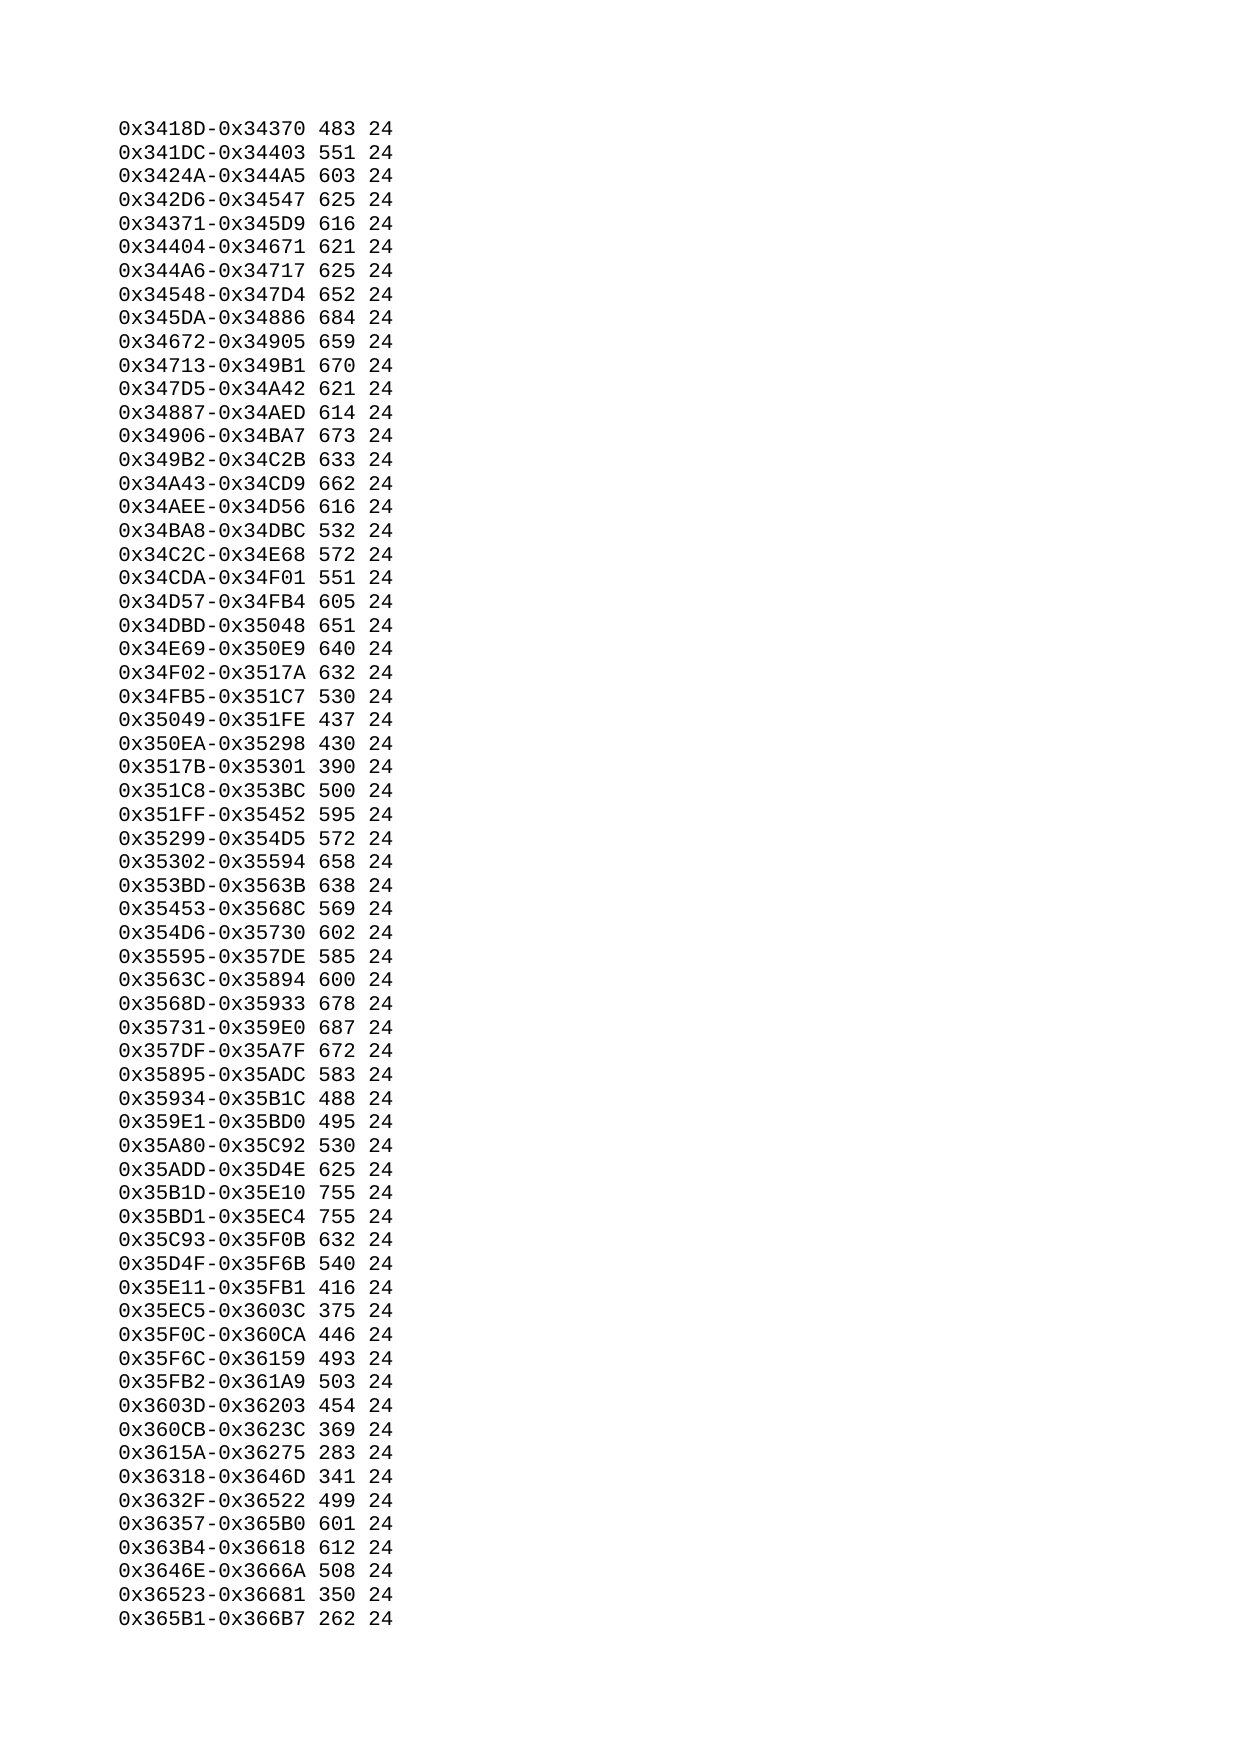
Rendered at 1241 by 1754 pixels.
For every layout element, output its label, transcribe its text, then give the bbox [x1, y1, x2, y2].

text 0x359E1-0x35BD0 495 24 [118, 1111, 1122, 1135]
text 0x341DC-0x34403 551 24 [118, 142, 1122, 165]
text 0x35D4F-0x35F6B 540 24 [118, 1253, 1122, 1277]
text 0x34A43-0x34CD9 662 24 [118, 473, 1122, 496]
text 0x3632F-0x36522 499 24 [118, 1489, 1122, 1513]
text 0x353BD-0x3563B 638 24 [118, 875, 1122, 898]
text 0x35299-0x354D5 572 24 [118, 827, 1122, 851]
text 0x357DF-0x35A7F 672 24 [118, 1040, 1122, 1064]
text 0x344A6-0x34717 625 24 [118, 260, 1122, 284]
text 0x350EA-0x35298 430 24 [118, 733, 1122, 757]
text 0x3603D-0x36203 454 24 [118, 1395, 1122, 1419]
text 0x35BD1-0x35EC4 755 24 [118, 1206, 1122, 1229]
text 0x3615A-0x36275 283 24 [118, 1442, 1122, 1466]
text 0x347D5-0x34A42 621 24 [118, 378, 1122, 402]
text 0x34FB5-0x351C7 530 24 [118, 686, 1122, 709]
text 0x36318-0x3646D 341 24 [118, 1466, 1122, 1489]
text 0x3568D-0x35933 678 24 [118, 993, 1122, 1017]
text 0x35E11-0x35FB1 416 24 [118, 1277, 1122, 1300]
text 0x3424A-0x344A5 603 24 [118, 165, 1122, 189]
text 0x34BA8-0x34DBC 532 24 [118, 520, 1122, 544]
text 0x345DA-0x34886 684 24 [118, 307, 1122, 331]
text 0x35453-0x3568C 569 24 [118, 898, 1122, 922]
text 0x349B2-0x34C2B 633 24 [118, 449, 1122, 473]
text 0x36357-0x365B0 601 24 [118, 1513, 1122, 1537]
text 0x35F6C-0x36159 493 24 [118, 1348, 1122, 1371]
text 0x35049-0x351FE 437 24 [118, 709, 1122, 733]
text 0x34371-0x345D9 616 24 [118, 213, 1122, 236]
text 0x360CB-0x3623C 369 24 [118, 1419, 1122, 1442]
text 0x34887-0x34AED 614 24 [118, 402, 1122, 426]
text 0x35895-0x35ADC 583 24 [118, 1064, 1122, 1088]
text 0x342D6-0x34547 625 24 [118, 189, 1122, 213]
text 0x35F0C-0x360CA 446 24 [118, 1324, 1122, 1348]
text 0x3563C-0x35894 600 24 [118, 969, 1122, 993]
text 0x35EC5-0x3603C 375 24 [118, 1300, 1122, 1324]
text 0x34906-0x34BA7 673 24 [118, 426, 1122, 449]
text 0x35302-0x35594 658 24 [118, 851, 1122, 875]
text 0x34D57-0x34FB4 605 24 [118, 591, 1122, 615]
text 0x34548-0x347D4 652 24 [118, 284, 1122, 307]
text 0x35595-0x357DE 585 24 [118, 946, 1122, 969]
text 0x34713-0x349B1 670 24 [118, 354, 1122, 378]
text 0x351FF-0x35452 595 24 [118, 804, 1122, 827]
text 0x35C93-0x35F0B 632 24 [118, 1229, 1122, 1253]
text 0x35FB2-0x361A9 503 24 [118, 1371, 1122, 1395]
text 0x34F02-0x3517A 632 24 [118, 662, 1122, 686]
text 0x34672-0x34905 659 24 [118, 331, 1122, 354]
text 0x34E69-0x350E9 640 24 [118, 638, 1122, 662]
text 0x35ADD-0x35D4E 625 24 [118, 1158, 1122, 1182]
text 0x34AEE-0x34D56 616 24 [118, 496, 1122, 520]
text 0x34404-0x34671 621 24 [118, 236, 1122, 260]
text 0x363B4-0x36618 612 24 [118, 1537, 1122, 1561]
text 0x3418D-0x34370 483 24 [118, 118, 1122, 142]
text 0x35934-0x35B1C 488 24 [118, 1088, 1122, 1111]
text 0x35B1D-0x35E10 755 24 [118, 1182, 1122, 1206]
text 0x365B1-0x366B7 262 24 [118, 1608, 1122, 1631]
text 0x354D6-0x35730 602 24 [118, 922, 1122, 946]
text 0x3646E-0x3666A 508 24 [118, 1561, 1122, 1584]
text 0x3517B-0x35301 390 24 [118, 757, 1122, 780]
text 0x34DBD-0x35048 651 24 [118, 615, 1122, 638]
text 0x351C8-0x353BC 500 24 [118, 780, 1122, 804]
text 0x34CDA-0x34F01 551 24 [118, 567, 1122, 591]
text 0x35A80-0x35C92 530 24 [118, 1135, 1122, 1158]
text 0x36523-0x36681 350 24 [118, 1584, 1122, 1608]
text 0x35731-0x359E0 687 24 [118, 1017, 1122, 1040]
text 0x34C2C-0x34E68 572 24 [118, 544, 1122, 567]
